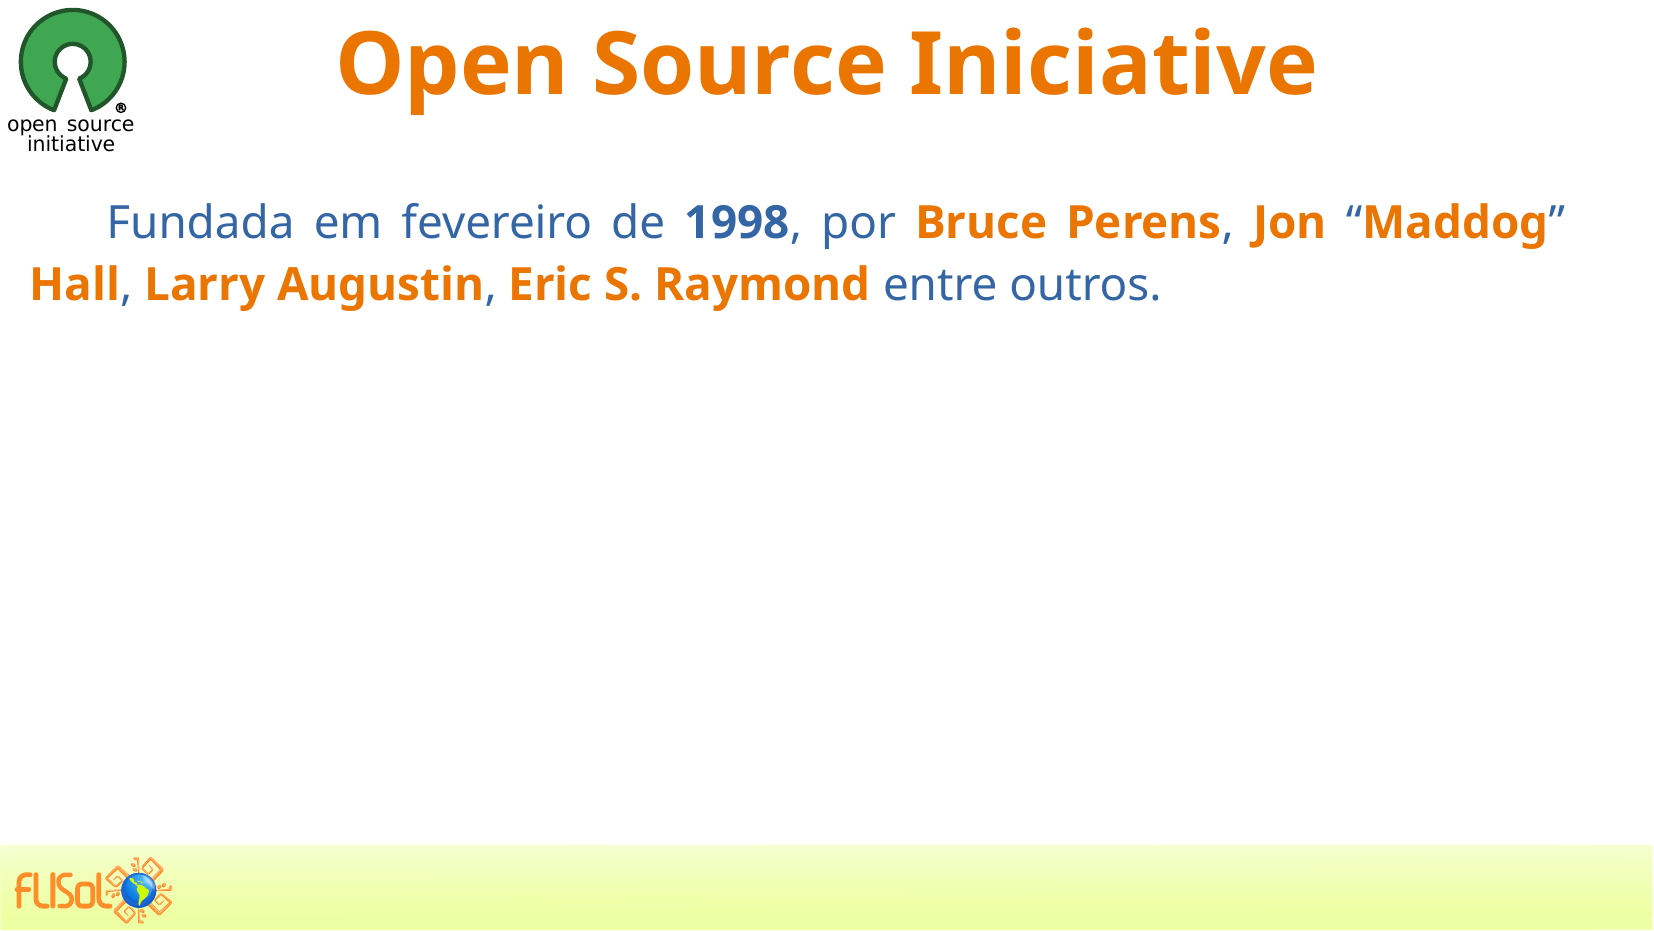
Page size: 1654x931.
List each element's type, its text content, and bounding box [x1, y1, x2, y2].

text_box Fundada em fevereiro de 1998, por Bruce Perens, Jon “Maddog” Hall, Larry Augustin, Eric S. Raymond entre outros. [29, 200, 1565, 304]
picture [1, 0, 140, 184]
text_box Open Source Iniciative [140, 11, 1625, 110]
text_box [0, 844, 1654, 931]
